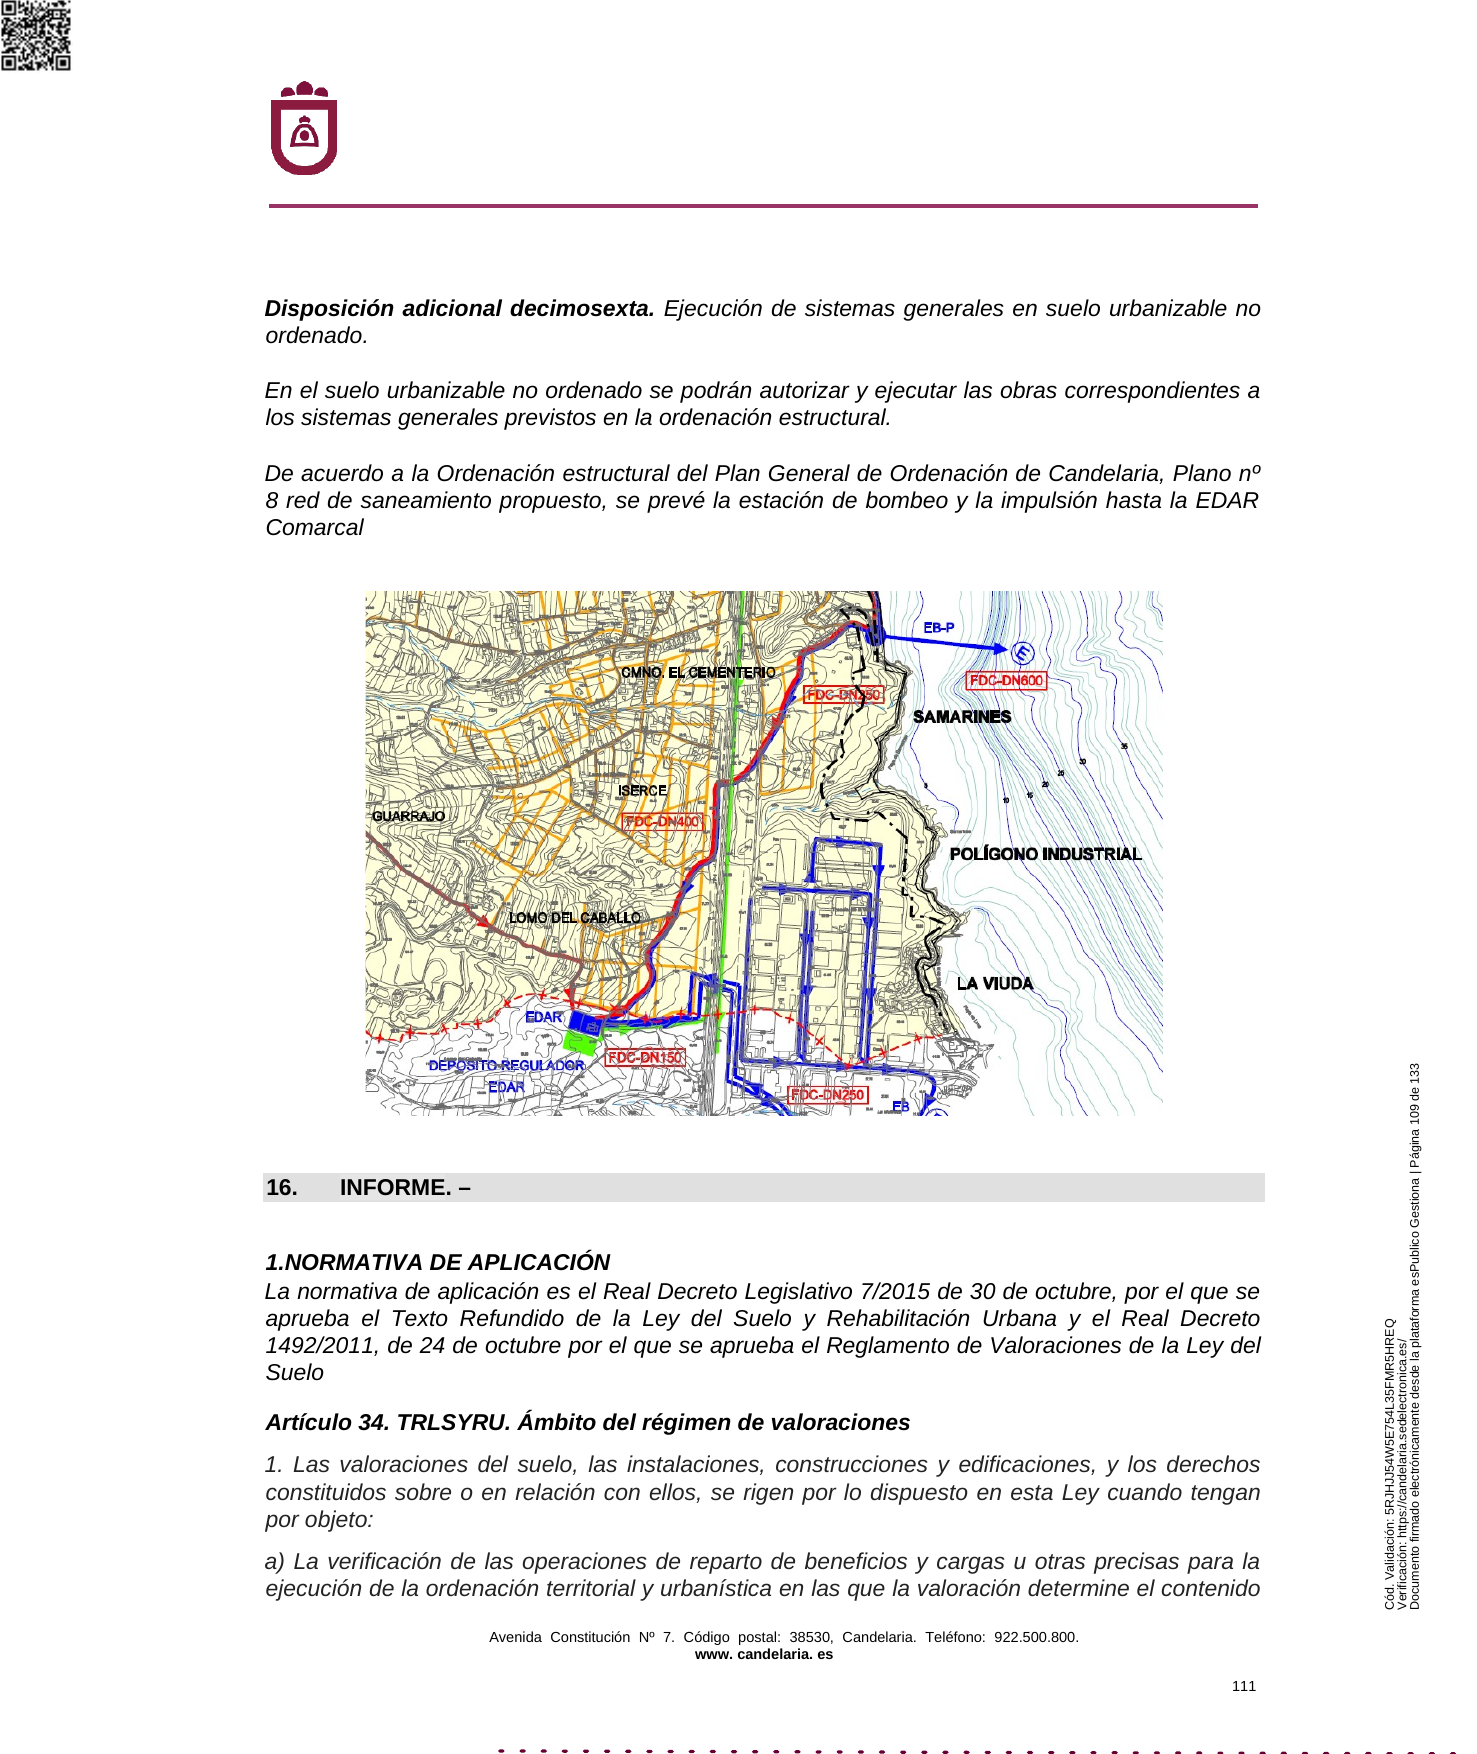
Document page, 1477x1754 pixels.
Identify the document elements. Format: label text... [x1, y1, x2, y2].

subtitle 1.NORMATIVA DE APLICACIÓN [265, 1248, 1269, 1275]
table_header INFORME. – [340, 1173, 1265, 1202]
table_cell [263, 1202, 340, 1248]
text La normativa de aplicación es el Real Decreto Legislativo 7/2015 de 30 de octubre, por el que se aprueba el Texto Refundido de la Ley del Suelo y Rehabilitación Urbana y el Real Decreto 1492/2011, de 24 de octubre por el que se aprueba el Reglamento de Valoraciones de la Ley del Suelo [264, 1278, 1263, 1386]
table_cell [340, 1202, 1265, 1248]
text De acuerdo a la Ordenación estructural del Plan General de Ordenación de Candelaria, Plano nº 8 red de saneamiento propuesto, se prevé la estación de bombeo y la impulsión hasta la EDAR Comarcal [264, 460, 1263, 541]
text En el suelo urbanizable no ordenado se podrán autorizar y ejecutar las obras correspondientes a los sistemas generales previstos en la ordenación estructural. [264, 377, 1263, 431]
subtitle Artículo 34. TRLSYRU. Ámbito del régimen de valoraciones [265, 1409, 1269, 1435]
text a) La verificación de las operaciones de reparto de beneficios y cargas u otras precisas para la ejecución de la ordenación territorial y urbanística en las que la valoración determine el contenido [264, 1548, 1263, 1602]
text 1. Las valoraciones del suelo, las instalaciones, construcciones y edificaciones, y los derechos constituidos sobre o en relación con ellos, se rigen por lo dispuesto en esta Ley cuando tengan por objeto: [264, 1451, 1263, 1532]
table_header 16. [263, 1173, 340, 1202]
text Disposición adicional decimosexta. Ejecución de sistemas generales en suelo urbanizable no ordenado. [264, 294, 1263, 348]
